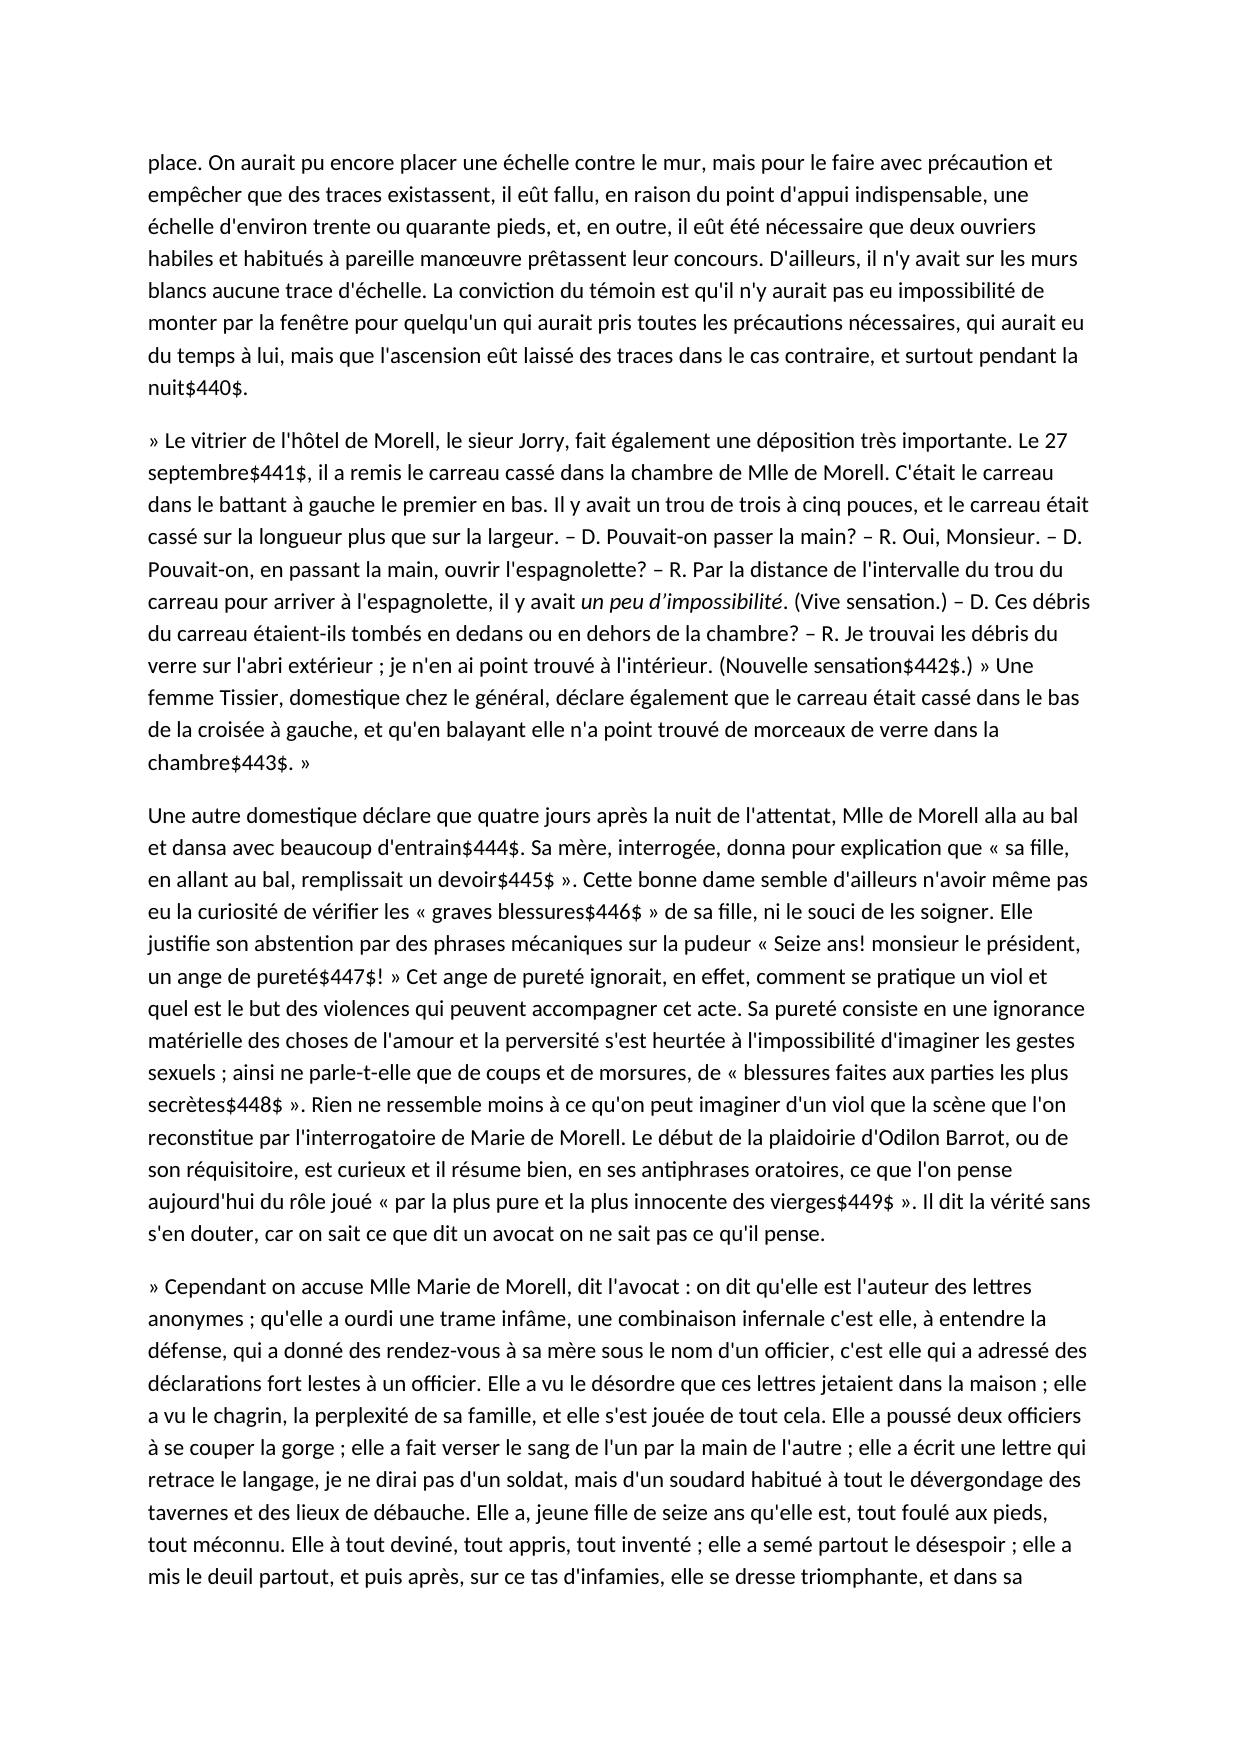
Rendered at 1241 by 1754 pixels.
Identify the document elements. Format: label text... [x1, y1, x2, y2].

text Une autre domestique déclare que quatre jours après la nuit de l'attentat, Mlle de Morell alla au bal et dansa avec beaucoup d'entrain$444$. Sa mère, interrogée, donna pour explication que « sa fille, en allant au bal, remplissait un devoir$445$ ». Cette bonne dame semble d'ailleurs n'avoir même pas eu la curiosité de vérifier les « graves blessures$446$ » de sa fille, ni le souci de les soigner. Elle justifie son abstention par des phrases mécaniques sur la pudeur « Seize ans! monsieur le président, un ange de pureté$447$! » Cet ange de pureté ignorait, en effet, comment se pratique un viol et quel est le but des violences qui peuvent accompagner cet acte. Sa pureté consiste en une ignorance matérielle des choses de l'amour et la perversité s'est heurtée à l'impossibilité d'imaginer les gestes sexuels ; ainsi ne parle-t-elle que de coups et de morsures, de « blessures faites aux parties les plus secrètes$448$ ». Rien ne ressemble moins à ce qu'on peut imaginer d'un viol que la scène que l'on reconstitue par l'interrogatoire de Marie de Morell. Le début de la plaidoirie d'Odilon Barrot, ou de son réquisitoire, est curieux et il résume bien, en ses antiphrases oratoires, ce que l'on pense aujourd'hui du rôle joué « par la plus pure et la plus innocente des vierges$449$ ». Il dit la vérité sans s'en douter, car on sait ce que dit un avocat on ne sait pas ce qu'il pense. [148, 801, 1093, 1247]
text » Le vitrier de l'hôtel de Morell, le sieur Jorry, fait également une déposition très importante. Le 27 septembre$441$, il a remis le carreau cassé dans la chambre de Mlle de Morell. C'était le carreau dans le battant à gauche le premier en bas. Il y avait un trou de trois à cinq pouces, et le carreau était cassé sur la longueur plus que sur la largeur. – D. Pouvait-on passer la main? – R. Oui, Monsieur. – D. Pouvait-on, en passant la main, ouvrir l'espagnolette? – R. Par la distance de l'intervalle du trou du carreau pour arriver à l'espagnolette, il y avait un peu d’impossibilité. (Vive sensation.) – D. Ces débris du carreau étaient-ils tombés en dedans ou en dehors de la chambre? – R. Je trouvai les débris du verre sur l'abri extérieur ; je n'en ai point trouvé à l'intérieur. (Nouvelle sensation$442$.) » Une femme Tissier, domestique chez le général, déclare également que le carreau était cassé dans le bas de la croisée à gauche, et qu'en balayant elle n'a point trouvé de morceaux de verre dans la chambre$443$. » [148, 426, 1093, 776]
text place. On aurait pu encore placer une échelle contre le mur, mais pour le faire avec précaution et empêcher que des traces existassent, il eût fallu, en raison du point d'appui indispensable, une échelle d'environ trente ou quarante pieds, et, en outre, il eût été nécessaire que deux ouvriers habiles et habitués à pareille manœuvre prêtassent leur concours. D'ailleurs, il n'y avait sur les murs blancs aucune trace d'échelle. La conviction du témoin est qu'il n'y aurait pas eu impossibilité de monter par la fenêtre pour quelqu'un qui aurait pris toutes les précautions nécessaires, qui aurait eu du temps à lui, mais que l'ascension eût laissé des traces dans le cas contraire, et surtout pendant la nuit$440$. [148, 148, 1093, 401]
text » Cependant on accuse Mlle Marie de Morell, dit l'avocat : on dit qu'elle est l'auteur des lettres anonymes ; qu'elle a ourdi une trame infâme, une combinaison infernale c'est elle, à entendre la défense, qui a donné des rendez-vous à sa mère sous le nom d'un officier, c'est elle qui a adressé des déclarations fort lestes à un officier. Elle a vu le désordre que ces lettres jetaient dans la maison ; elle a vu le chagrin, la perplexité de sa famille, et elle s'est jouée de tout cela. Elle a poussé deux officiers à se couper la gorge ; elle a fait verser le sang de l'un par la main de l'autre ; elle a écrit une lettre qui retrace le langage, je ne dirai pas d'un soldat, mais d'un soudard habitué à tout le dévergondage des tavernes et des lieux de débauche. Elle a, jeune fille de seize ans qu'elle est, tout foulé aux pieds, tout méconnu. Elle à tout deviné, tout appris, tout inventé ; elle a semé partout le désespoir ; elle a mis le deuil partout, et puis après, sur ce tas d'infamies, elle se dresse triomphante, et dans sa [148, 1272, 1093, 1590]
